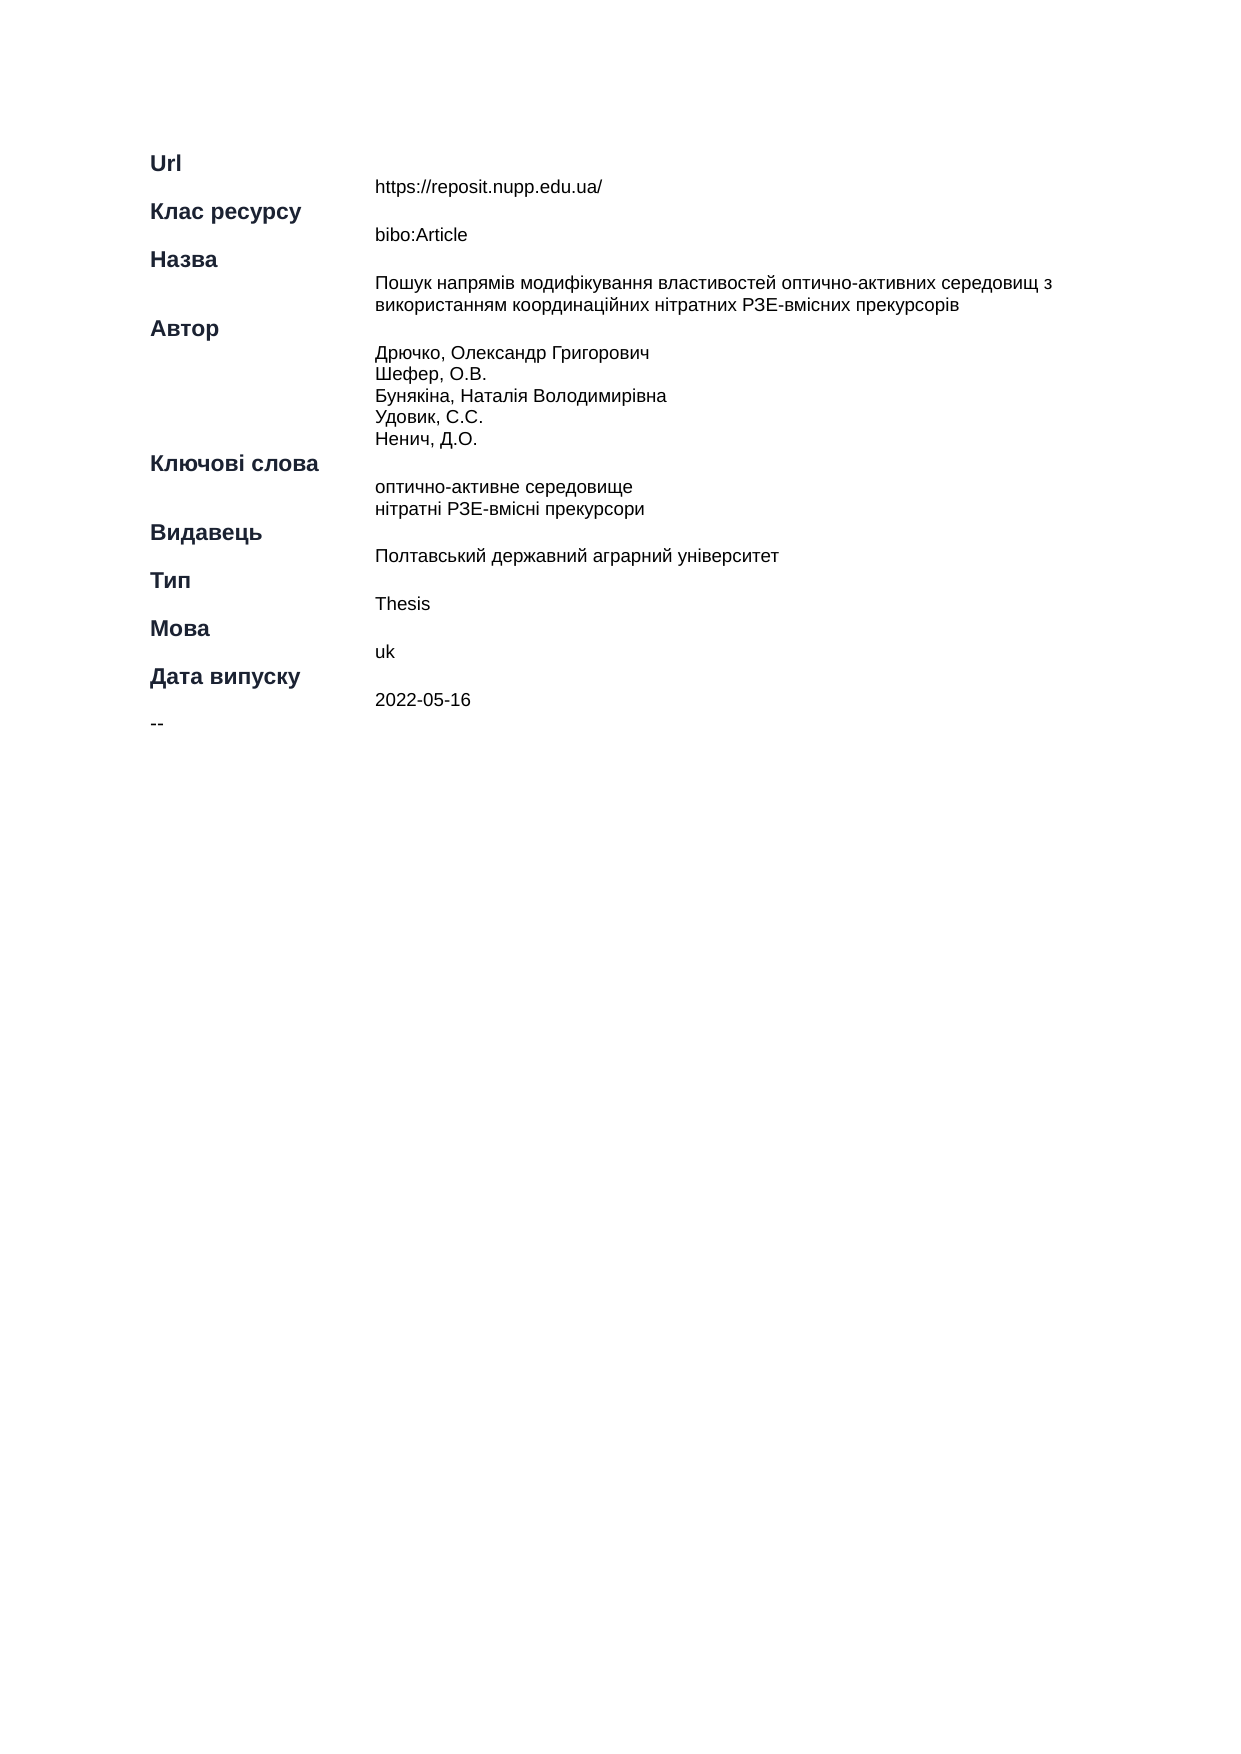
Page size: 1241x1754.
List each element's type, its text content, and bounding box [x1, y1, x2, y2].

text Видавець [150, 519, 1090, 545]
text uk [375, 641, 1090, 663]
text Ненич, Д.О. [375, 428, 1090, 449]
text https://reposit.nupp.edu.ua/ [375, 176, 1090, 198]
text Дата випуску [150, 663, 1090, 689]
text Дрючко, Олександр Григорович [375, 342, 1090, 363]
text Бунякіна, Наталія Володимирівна [375, 385, 1090, 406]
text Url [150, 150, 1090, 176]
text Мова [150, 615, 1090, 641]
text нітратні РЗЕ-вмісні прекурсори [375, 497, 1090, 519]
text Thesis [375, 593, 1090, 615]
text bibo:Article [375, 224, 1090, 246]
text Автор [150, 315, 1090, 342]
text -- [150, 711, 1090, 734]
text Назва [150, 246, 1090, 272]
text 2022-05-16 [375, 689, 1090, 711]
text оптично-активне середовище [375, 476, 1090, 497]
text Тип [150, 567, 1090, 593]
text Полтавський державний аграрний університет [375, 545, 1090, 567]
text Шефер, О.В. [375, 363, 1090, 385]
text Ключові слова [150, 449, 1090, 476]
text Пошук напрямів модифікування властивостей оптично-активних середовищ з використанням координаційних нітратних РЗЕ-вмісних прекурсорів [375, 272, 1090, 315]
text Клас ресурсу [150, 198, 1090, 224]
text Удовик, С.С. [375, 406, 1090, 428]
